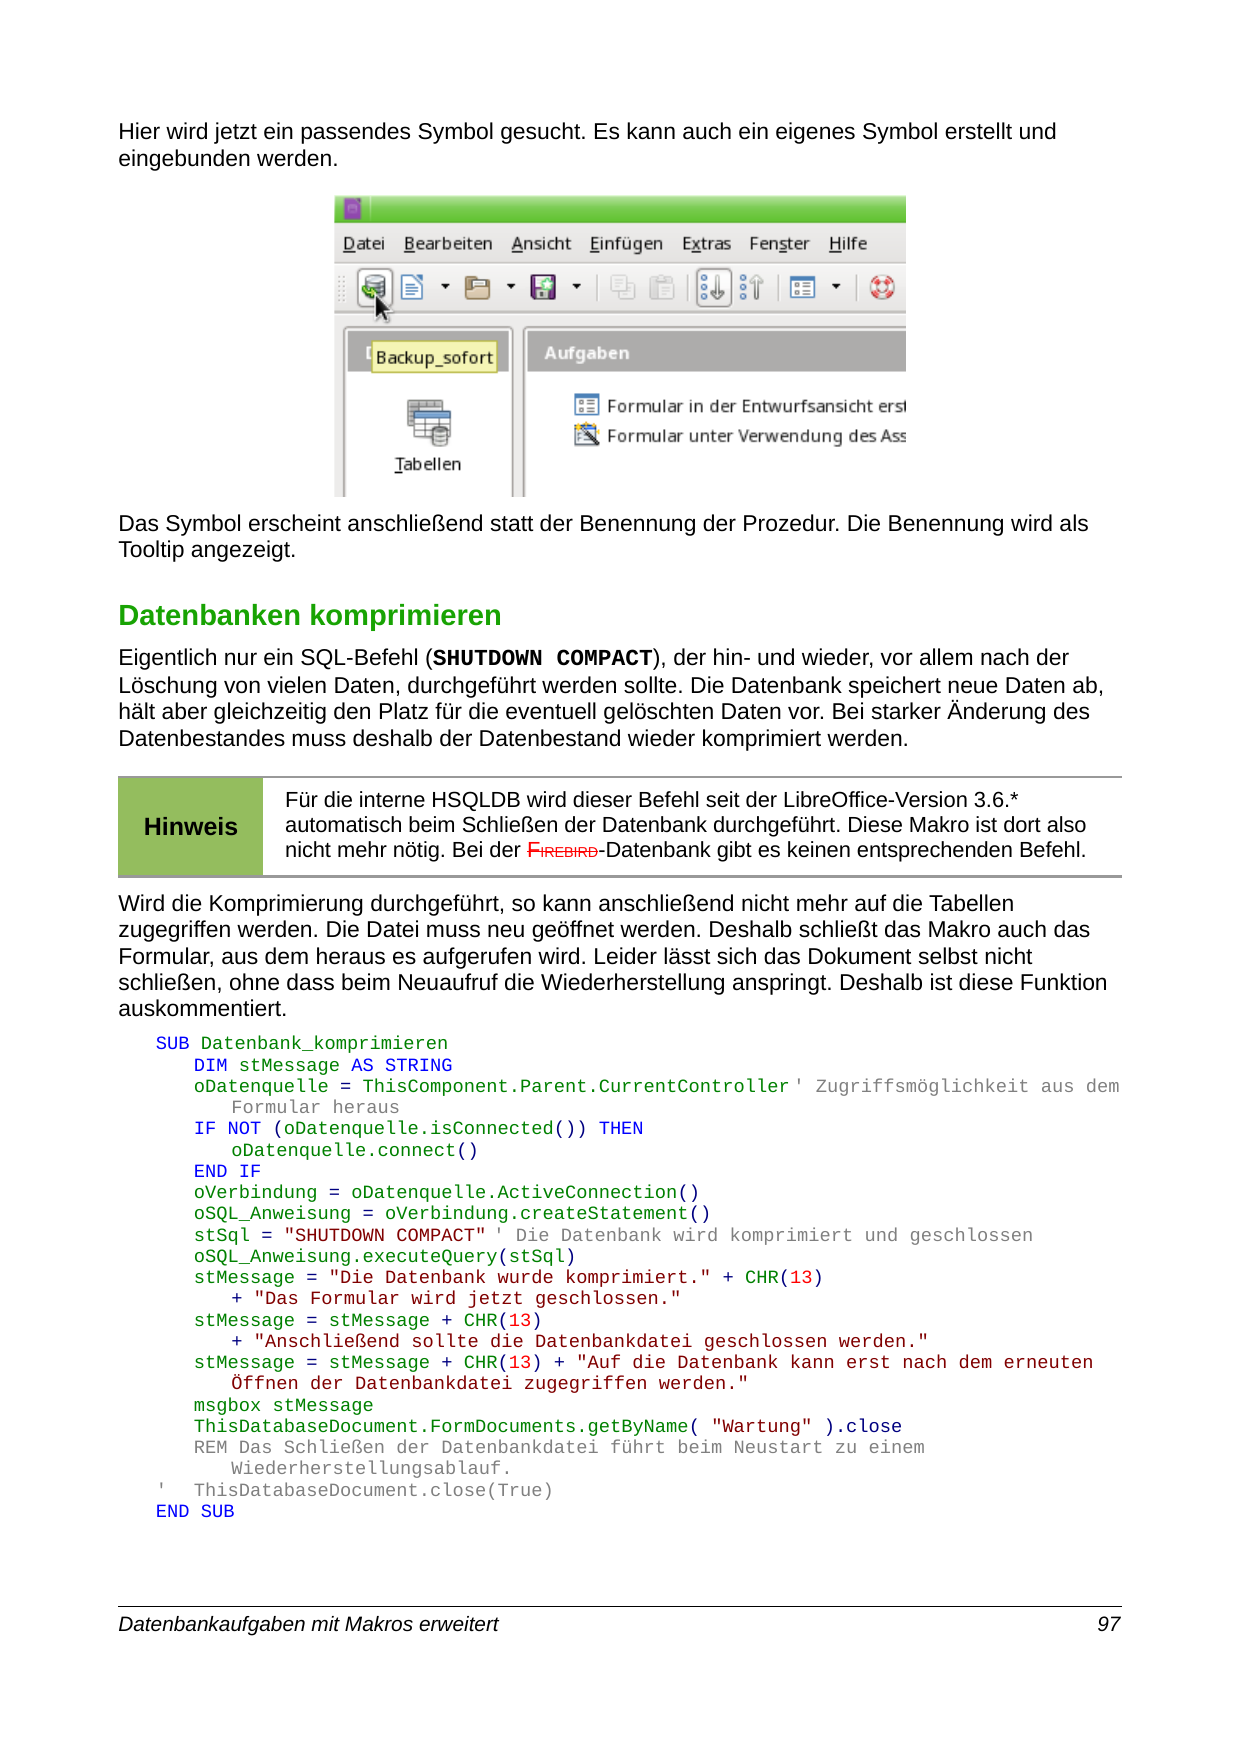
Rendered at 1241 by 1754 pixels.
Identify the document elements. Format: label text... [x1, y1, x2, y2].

subtitle Datenbanken komprimieren [118, 598, 1122, 631]
text Hier wird jetzt ein passendes Symbol gesucht. Es kann auch ein eigenes Symbol erstellt und eingebunden werden. [118, 118, 1122, 171]
text oDatenquelle.connect() [156, 1140, 1122, 1162]
text SUB Datenbank_komprimieren [156, 1034, 1122, 1055]
text IF NOT (oDatenquelle.isConnected()) THEN [156, 1119, 1122, 1140]
text Formular heraus [156, 1098, 1122, 1119]
text oSQL_Anweisung.executeQuery(stSql) [156, 1247, 1122, 1268]
picture [334, 195, 906, 497]
text Eigentlich nur ein SQL-Befehl (SHUTDOWN COMPACT), der hin- und wieder, vor allem nach der Löschung von vielen Daten, durchgeführt werden sollte. Die Datenbank speichert neue Daten ab, hält aber gleichzeitig den Platz für die eventuell gelöschten Daten vor. Bei starker Änderung des Datenbestandes muss deshalb der Datenbestand wieder komprimiert werden. [118, 644, 1122, 751]
text stMessage = "Die Datenbank wurde komprimiert." + CHR(13) [156, 1268, 1122, 1289]
text + "Das Formular wird jetzt geschlossen." [156, 1289, 1122, 1310]
text DIM stMessage AS STRING [156, 1055, 1122, 1077]
text oSQL_Anweisung = oVerbindung.createStatement() [156, 1204, 1122, 1225]
text stMessage = stMessage + CHR(13) [156, 1310, 1122, 1332]
text oVerbindung = oDatenquelle.ActiveConnection() [156, 1183, 1122, 1204]
text END IF [156, 1162, 1122, 1183]
text + "Anschließend sollte die Datenbankdatei geschlossen werden." [156, 1332, 1122, 1353]
text stSql = "SHUTDOWN COMPACT" ' Die Datenbank wird komprimiert und geschlossen [156, 1225, 1122, 1247]
text ThisDatabaseDocument.FormDocuments.getByName( "Wartung" ).close [156, 1417, 1122, 1438]
text msgbox stMessage [156, 1395, 1122, 1417]
text END SUB [156, 1502, 1122, 1523]
text REM Das Schließen der Datenbankdatei führt beim Neustart zu einem [156, 1438, 1122, 1459]
text Öffnen der Datenbankdatei zugegriffen werden." [156, 1374, 1122, 1395]
text Das Symbol erscheint anschließend statt der Benennung der Prozedur. Die Benennung wird als Tooltip angezeigt. [118, 509, 1122, 562]
text Wiederherstellungsablauf. [156, 1459, 1122, 1480]
table_header Für die interne HSQLDB wird dieser Befehl seit der LibreOffice-Version 3.6.* automatisch beim Schließen der Datenbank durchgeführt. Diese Makro ist dort also nicht mehr nötig. Bei der Firebird-Datenbank gibt es keinen entsprechenden Befehl. [264, 778, 1122, 875]
text ' ThisDatabaseDocument.close(True) [156, 1480, 1122, 1502]
text stMessage = stMessage + CHR(13) + "Auf die Datenbank kann erst nach dem erneuten [156, 1353, 1122, 1374]
text Wird die Komprimierung durchgeführt, so kann anschließend nicht mehr auf die Tabellen zugegriffen werden. Die Datei muss neu geöffnet werden. Deshalb schließt das Makro auch das Formular, aus dem heraus es aufgerufen wird. Leider lässt sich das Dokument selbst nicht schließen, ohne dass beim Neuaufruf die Wiederherstellung anspringt. Deshalb ist diese Funktion auskommentiert. [118, 890, 1122, 1022]
text oDatenquelle = ThisComponent.Parent.CurrentController ' Zugriffsmöglichkeit aus dem [156, 1077, 1122, 1098]
table_header Hinweis [118, 778, 263, 875]
